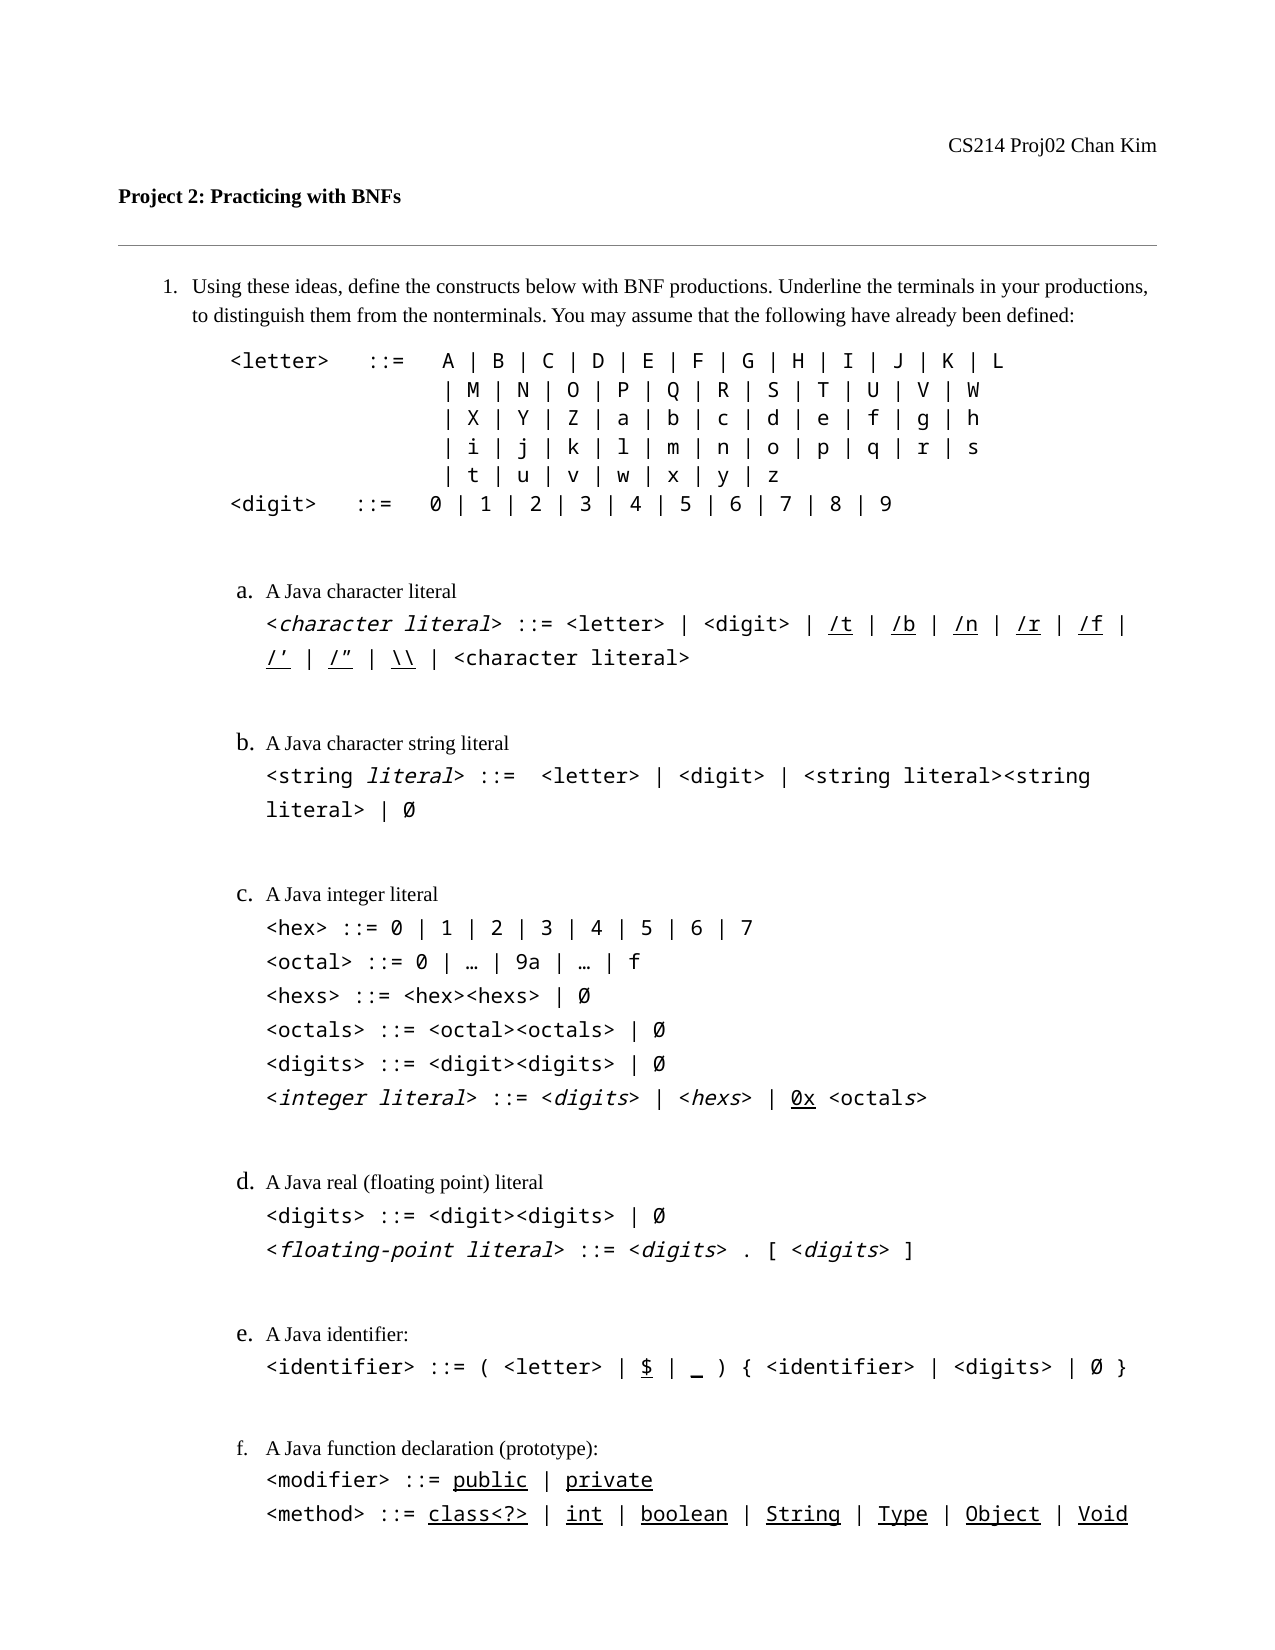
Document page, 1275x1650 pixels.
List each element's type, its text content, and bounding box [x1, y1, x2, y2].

list | i | j | k | l | m | n | o | p | q | r | s [162, 432, 1157, 460]
list A Java function declaration (prototype): <modifier> ::= public | private <method> ::= class<?> | int | boolean | String | Type | Object | Void [236, 1436, 1157, 1528]
list <digit> ::= 0 | 1 | 2 | 3 | 4 | 5 | 6 | 7 | 8 | 9 [162, 489, 1157, 517]
list A Java real (floating point) literal <digits> ::= <digit><digits> | Ø <floating-point literal> ::= <digits> . [ <digits> ] [236, 1166, 1157, 1298]
list | t | u | v | w | x | y | z [162, 460, 1157, 489]
list A Java identifier: <identifier> ::= ( <letter> | $ | _ ) { <identifier> | <digits> | Ø } [236, 1318, 1157, 1415]
list Using these ideas, define the constructs below with BNF productions. Underline the terminals in your productions, to distinguish them from the nonterminals. You may assume that the following have already been defined: [162, 274, 1157, 327]
list <letter> ::= A | B | C | D | E | F | G | H | I | J | K | L [162, 347, 1157, 375]
list A Java character literal <character literal> ::= <letter> | <digit> | /t | /b | /n | /r | /f | /’ | /” | \\ | <character literal> [236, 575, 1157, 706]
list A Java integer literal <hex> ::= 0 | 1 | 2 | 3 | 4 | 5 | 6 | 7 <octal> ::= 0 | … | 9a | … | f <hexs> ::= <hex><hexs> | Ø <octals> ::= <octal><octals> | Ø <digits> ::= <digit><digits> | Ø <integer literal> ::= <digits> | <hexs> | 0x <octals> [236, 878, 1157, 1146]
list A Java character string literal <string literal> ::= <letter> | <digit> | <string literal><string literal> | Ø [236, 727, 1157, 858]
subtitle Project 2: Practicing with BNFs [118, 184, 1157, 208]
list | M | N | O | P | Q | R | S | T | U | V | W [162, 375, 1157, 403]
list | X | Y | Z | a | b | c | d | e | f | g | h [162, 403, 1157, 432]
subtitle CS214 Proj02 Chan Kim [118, 133, 1157, 157]
